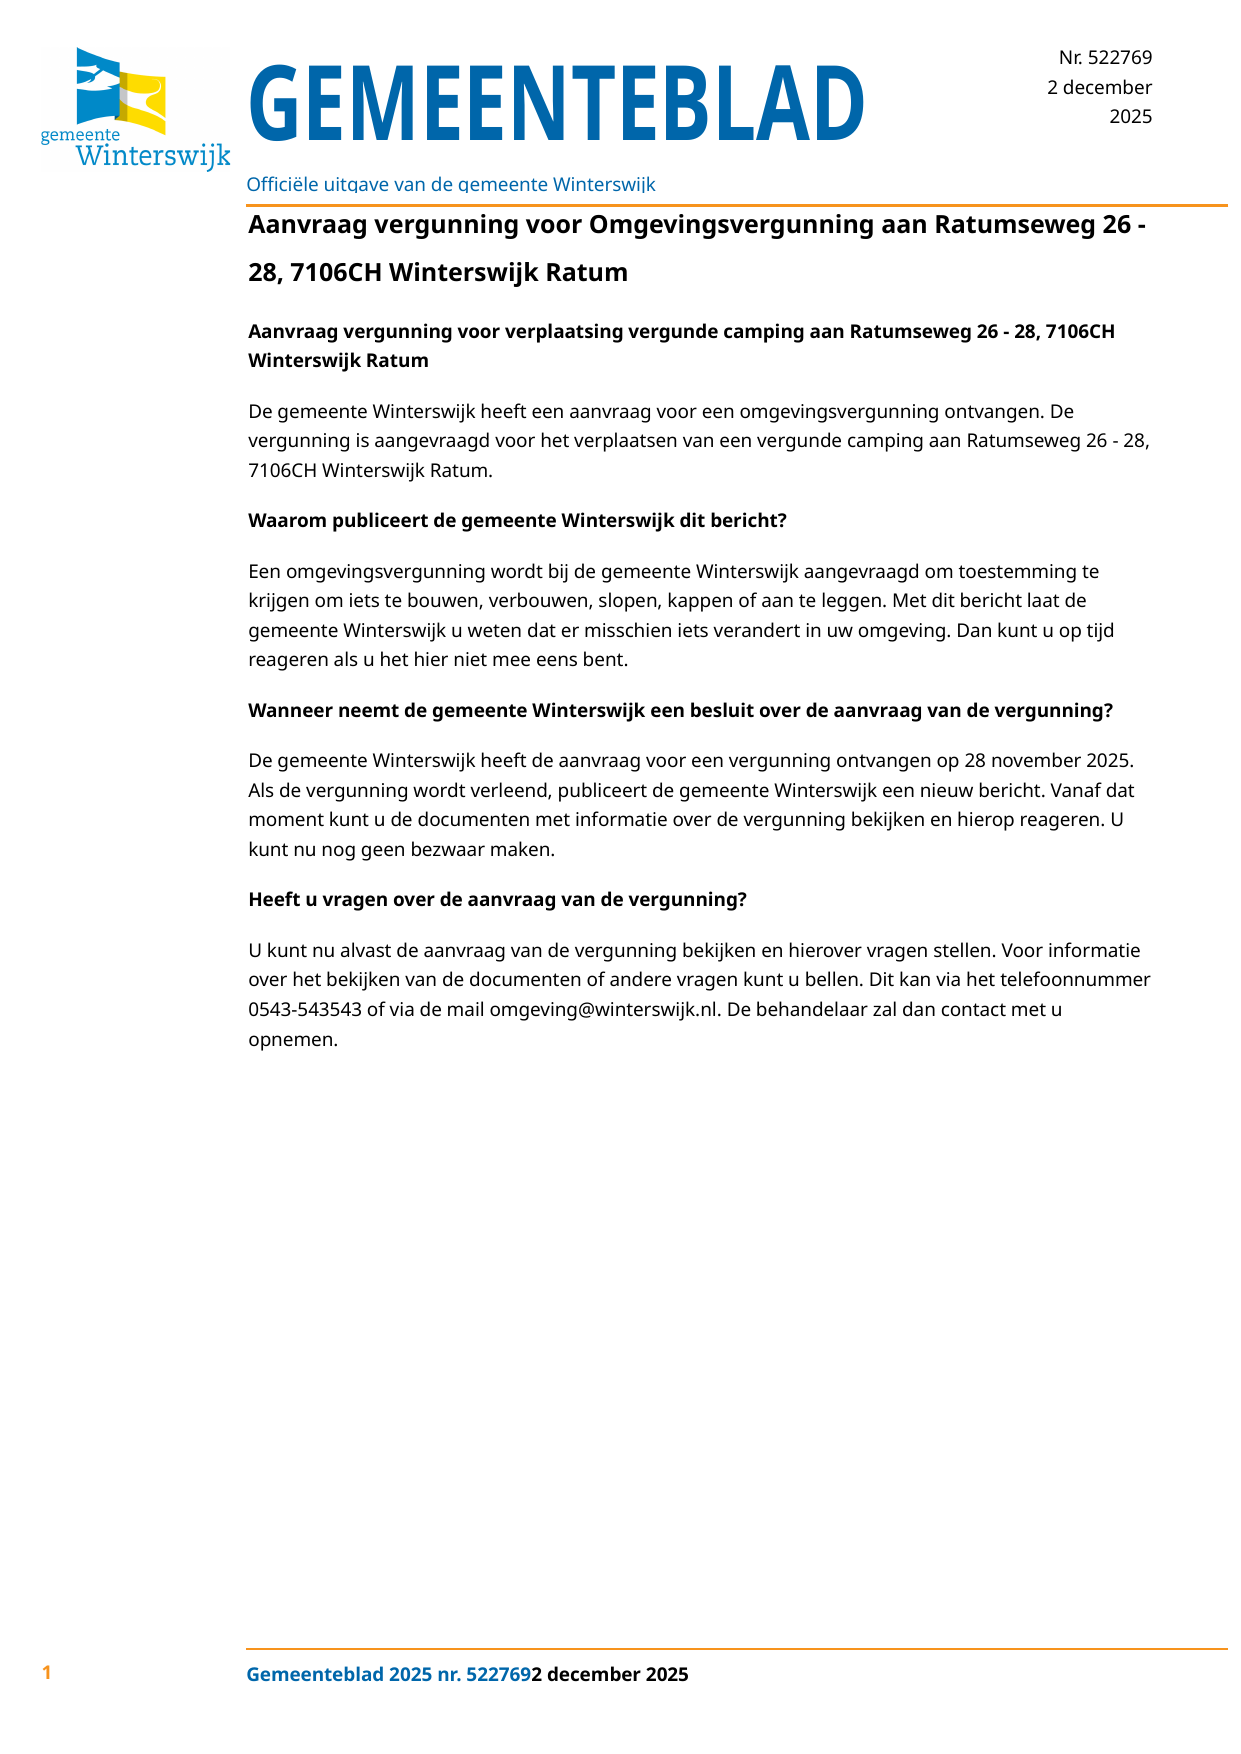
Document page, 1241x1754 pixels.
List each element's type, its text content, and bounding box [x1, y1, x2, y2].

picture [225, 153, 231, 162]
text De gemeente Winterswijk heeft de aanvraag voor een vergunning ontvangen op 28 november 2025. Als de vergunning wordt verleend, publiceert de gemeente Winterswijk een nieuw bericht. Vanaf dat moment kunt u de documenten met informatie over de vergunning bekijken en hierop reageren. U kunt nu nog geen bezwaar maken. [248, 747, 1152, 862]
text Een omgevingsvergunning wordt bij de gemeente Winterswijk aangevraagd om toestemming te krijgen om iets te bouwen, verbouwen, slopen, kappen of aan te leggen. Met dit bericht laat de gemeente Winterswijk u weten dat er misschien iets verandert in uw omgeving. Dan kunt u op tijd reageren als u het hier niet mee eens bent. [248, 558, 1152, 672]
picture [41, 47, 231, 172]
text Aanvraag vergunning voor Omgevingsvergunning aan Ratumseweg 26 - 28, 7106CH Winterswijk Ratum [248, 207, 1152, 288]
text De gemeente Winterswijk heeft een aanvraag voor een omgevingsvergunning ontvangen. De vergunning is aangevraagd voor het verplaatsen van een vergunde camping aan Ratumseweg 26 - 28, 7106CH Winterswijk Ratum. [248, 398, 1152, 483]
text Waarom publiceert de gemeente Winterswijk dit bericht? [248, 507, 1152, 533]
text Aanvraag vergunning voor verplaatsing vergunde camping aan Ratumseweg 26 - 28, 7106CH Winterswijk Ratum [248, 318, 1152, 373]
text Wanneer neemt de gemeente Winterswijk een besluit over de aanvraag van de vergunning? [248, 697, 1152, 723]
text Heeft u vragen over de aanvraag van de vergunning? [248, 887, 1152, 912]
text U kunt nu alvast de aanvraag van de vergunning bekijken en hierover vragen stellen. Voor informatie over het bekijken van de documenten of andere vragen kunt u bellen. Dit kan via het telefoonnummer 0543-543543 of via de mail omgeving@winterswijk.nl. De behandelaar zal dan contact met u opnemen. [248, 937, 1152, 1052]
